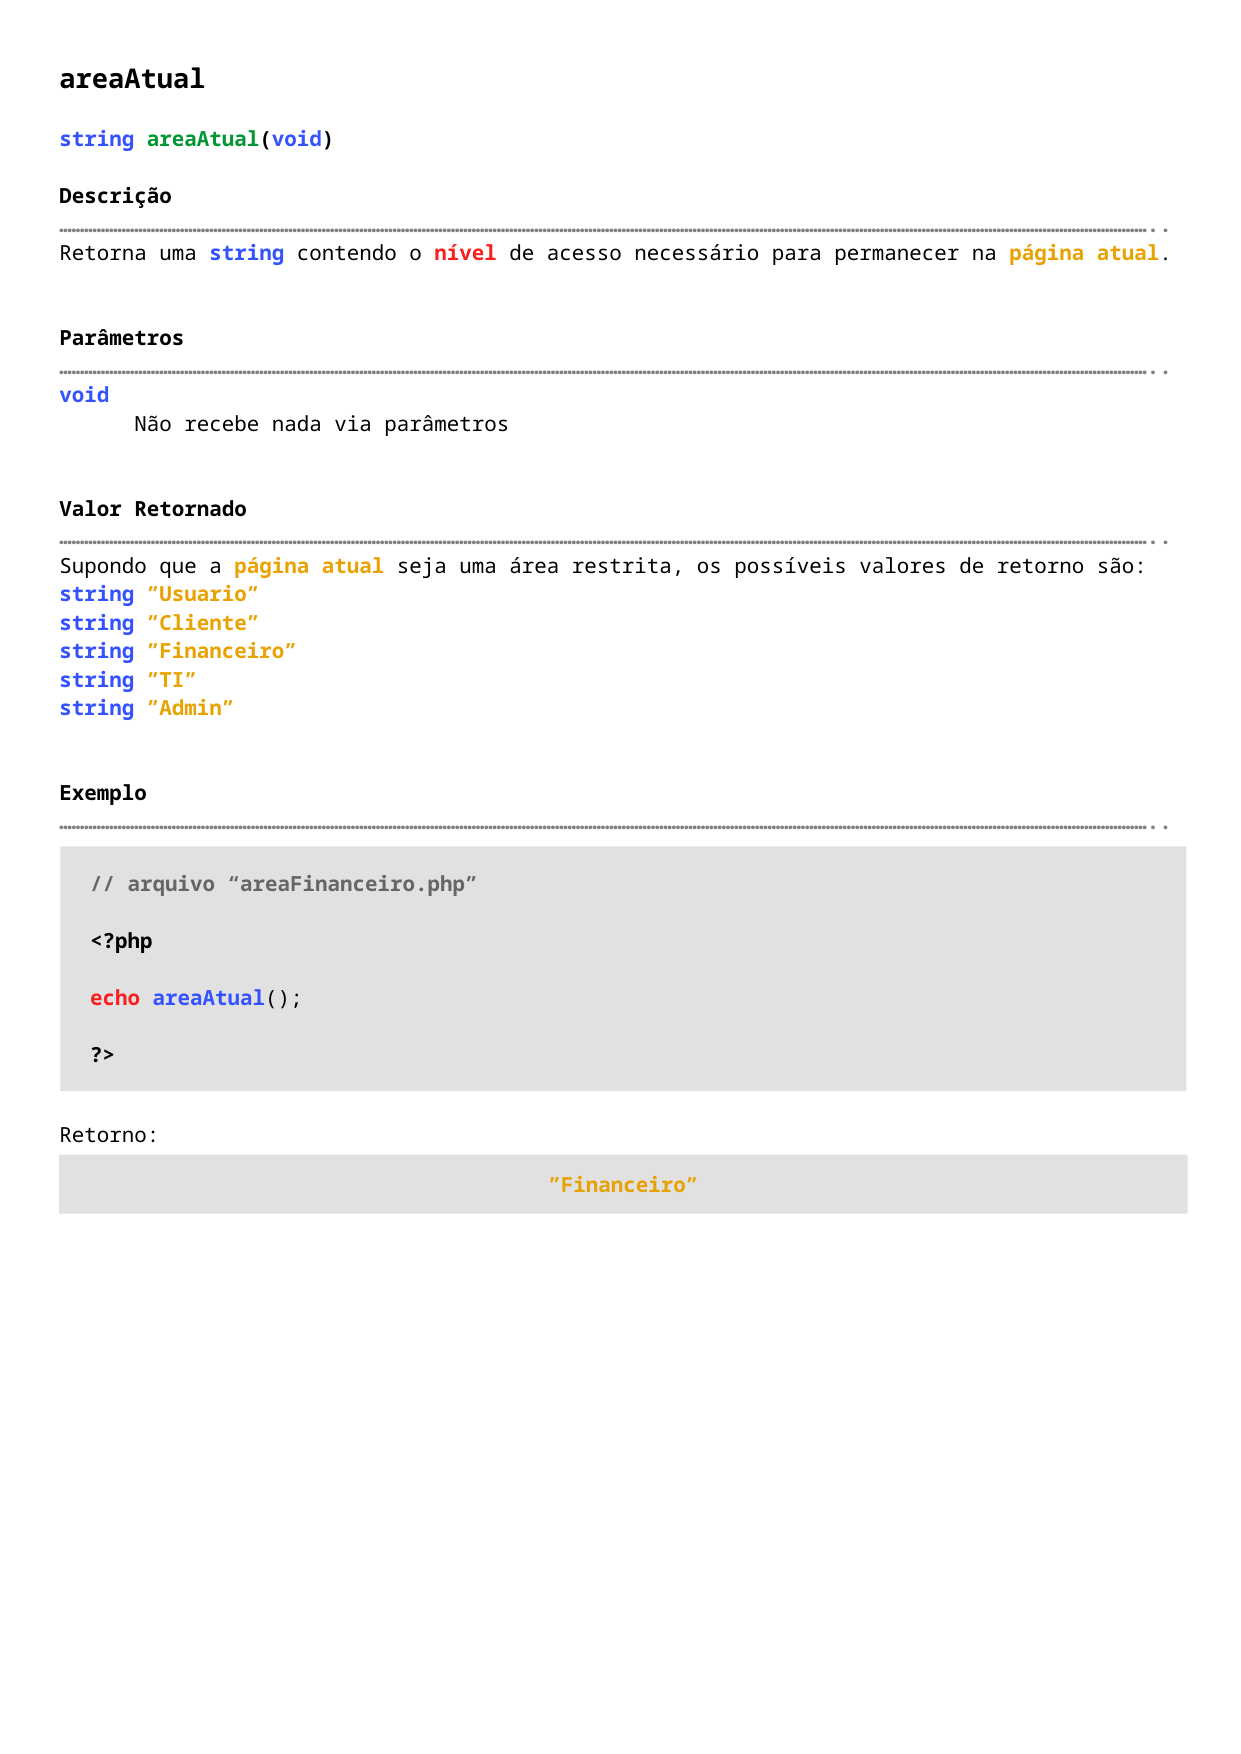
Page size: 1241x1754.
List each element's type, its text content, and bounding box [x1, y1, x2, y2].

text ……………………………………………………………………………………………………………………………………………………………………………………………………………………………………….. [59, 522, 1181, 551]
text Retorna uma string contendo o nível de acesso necessário para permanecer na página atual. [59, 238, 1181, 267]
text ……………………………………………………………………………………………………………………………………………………………………………………………………………………………………….. [59, 807, 1181, 835]
text ……………………………………………………………………………………………………………………………………………………………………………………………………………………………………….. [59, 352, 1181, 380]
text ……………………………………………………………………………………………………………………………………………………………………………………………………………………………………….. [59, 210, 1181, 238]
text string ”Cliente” [59, 608, 1181, 636]
text Valor Retornado [59, 494, 1181, 522]
text Retorno: [59, 1120, 1181, 1148]
text Exemplo [59, 778, 1181, 807]
text string ”Admin” [59, 693, 1181, 722]
text string ”TI” [59, 665, 1181, 693]
text string areaAtual(void) [59, 124, 1181, 153]
text void [59, 380, 1181, 409]
text string ”Usuario” [59, 579, 1181, 608]
text string ”Financeiro” [59, 636, 1181, 665]
text Parâmetros [59, 323, 1181, 352]
text Não recebe nada via parâmetros [59, 409, 1181, 437]
text areaAtual [59, 59, 1181, 96]
text Supondo que a página atual seja uma área restrita, os possíveis valores de retorno são: [59, 551, 1181, 579]
text Descrição [59, 181, 1181, 210]
